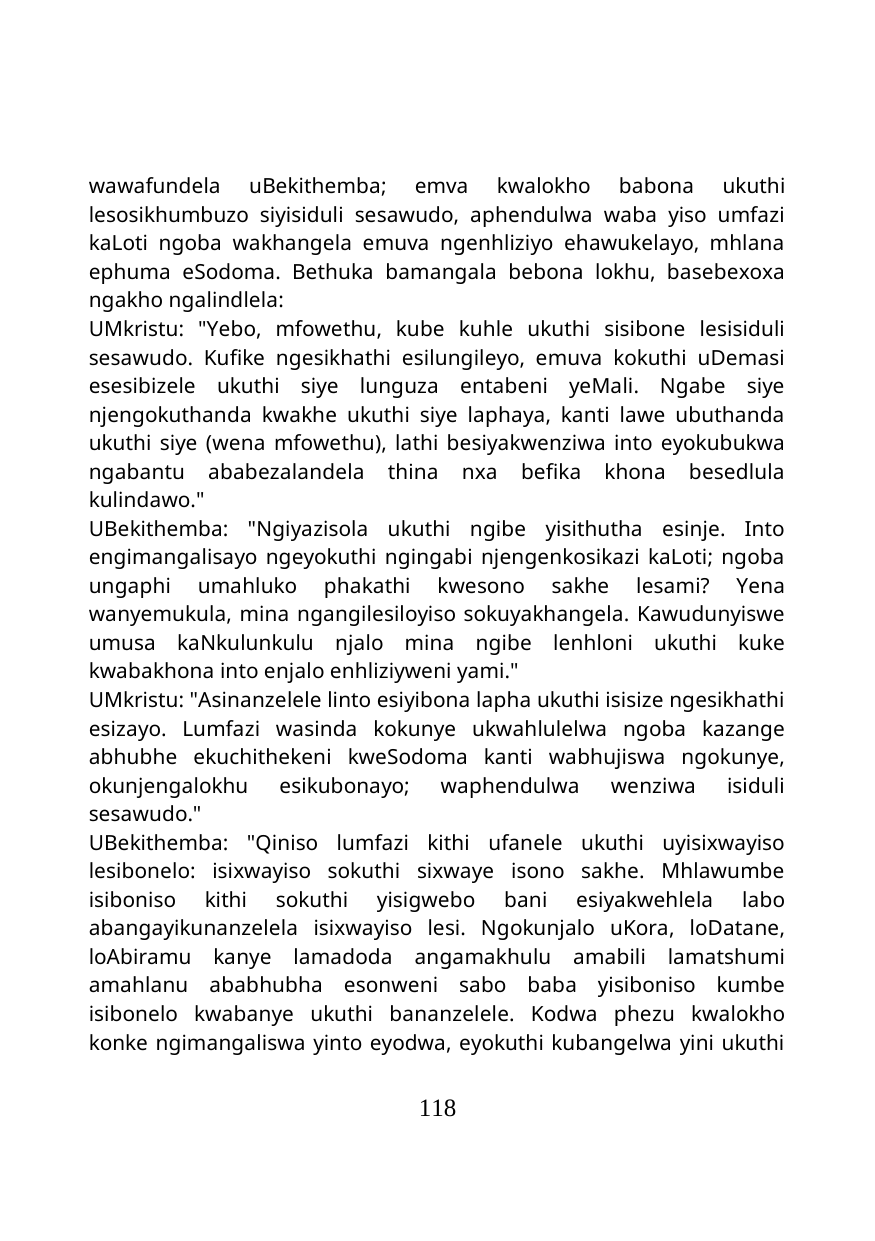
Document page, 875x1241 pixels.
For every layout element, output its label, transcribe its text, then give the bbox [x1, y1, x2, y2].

text UBekithemba: "Ngiyazisola ukuthi ngibe yisithutha esinje. Into engimangalisayo ngeyokuthi ngingabi njengenkosikazi kaLoti; ngoba ungaphi umahluko phakathi kwesono sakhe lesami? Yena wanyemukula, mina ngangilesiloyiso sokuyakhangela. Kawudunyiswe umusa kaNkulunkulu njalo mina ngibe lenhloni ukuthi kuke kwabakhona into enjalo enhliziyweni yami." [88, 514, 786, 685]
text UMkristu: "Yebo, mfowethu, kube kuhle ukuthi sisibone lesisiduli sesawudo. Kufike ngesikhathi esilungileyo, emuva kokuthi uDemasi esesibizele ukuthi siye lunguza entabeni yeMali. Ngabe siye njengokuthanda kwakhe ukuthi siye laphaya, kanti lawe ubuthanda ukuthi siye (wena mfowethu), lathi besiyakwenziwa into eyokubukwa ngabantu ababezalandela thina nxa befika khona besedlula kulindawo." [88, 314, 786, 514]
text wawafundela uBekithemba; emva kwalokho babona ukuthi lesosikhumbuzo siyisiduli sesawudo, aphendulwa waba yiso umfazi kaLoti ngoba wakhangela emuva ngenhliziyo ehawukelayo, mhlana ephuma eSodoma. Bethuka bamangala bebona lokhu, basebexoxa ngakho ngalindlela: [88, 171, 786, 314]
text UBekithemba: "Qiniso lumfazi kithi ufanele ukuthi uyisixwayiso lesibonelo: isixwayiso sokuthi sixwaye isono sakhe. Mhlawumbe isiboniso kithi sokuthi yisigwebo bani esiyakwehlela labo abangayikunanzelela isixwayiso lesi. Ngokunjalo uKora, loDatane, loAbiramu kanye lamadoda angamakhulu amabili lamatshumi amahlanu ababhubha esonweni sabo baba yisiboniso kumbe isibonelo kwabanye ukuthi bananzelele. Kodwa phezu kwalokho konke ngimangaliswa yinto eyodwa, eyokuthi kubangelwa yini ukuthi [88, 828, 786, 1056]
text UMkristu: "Asinanzelele linto esiyibona lapha ukuthi isisize ngesikhathi esizayo. Lumfazi wasinda kokunye ukwahlulelwa ngoba kazange abhubhe ekuchithekeni kweSodoma kanti wabhujiswa ngokunye, okunjengalokhu esikubonayo; waphendulwa wenziwa isiduli sesawudo." [88, 685, 786, 828]
